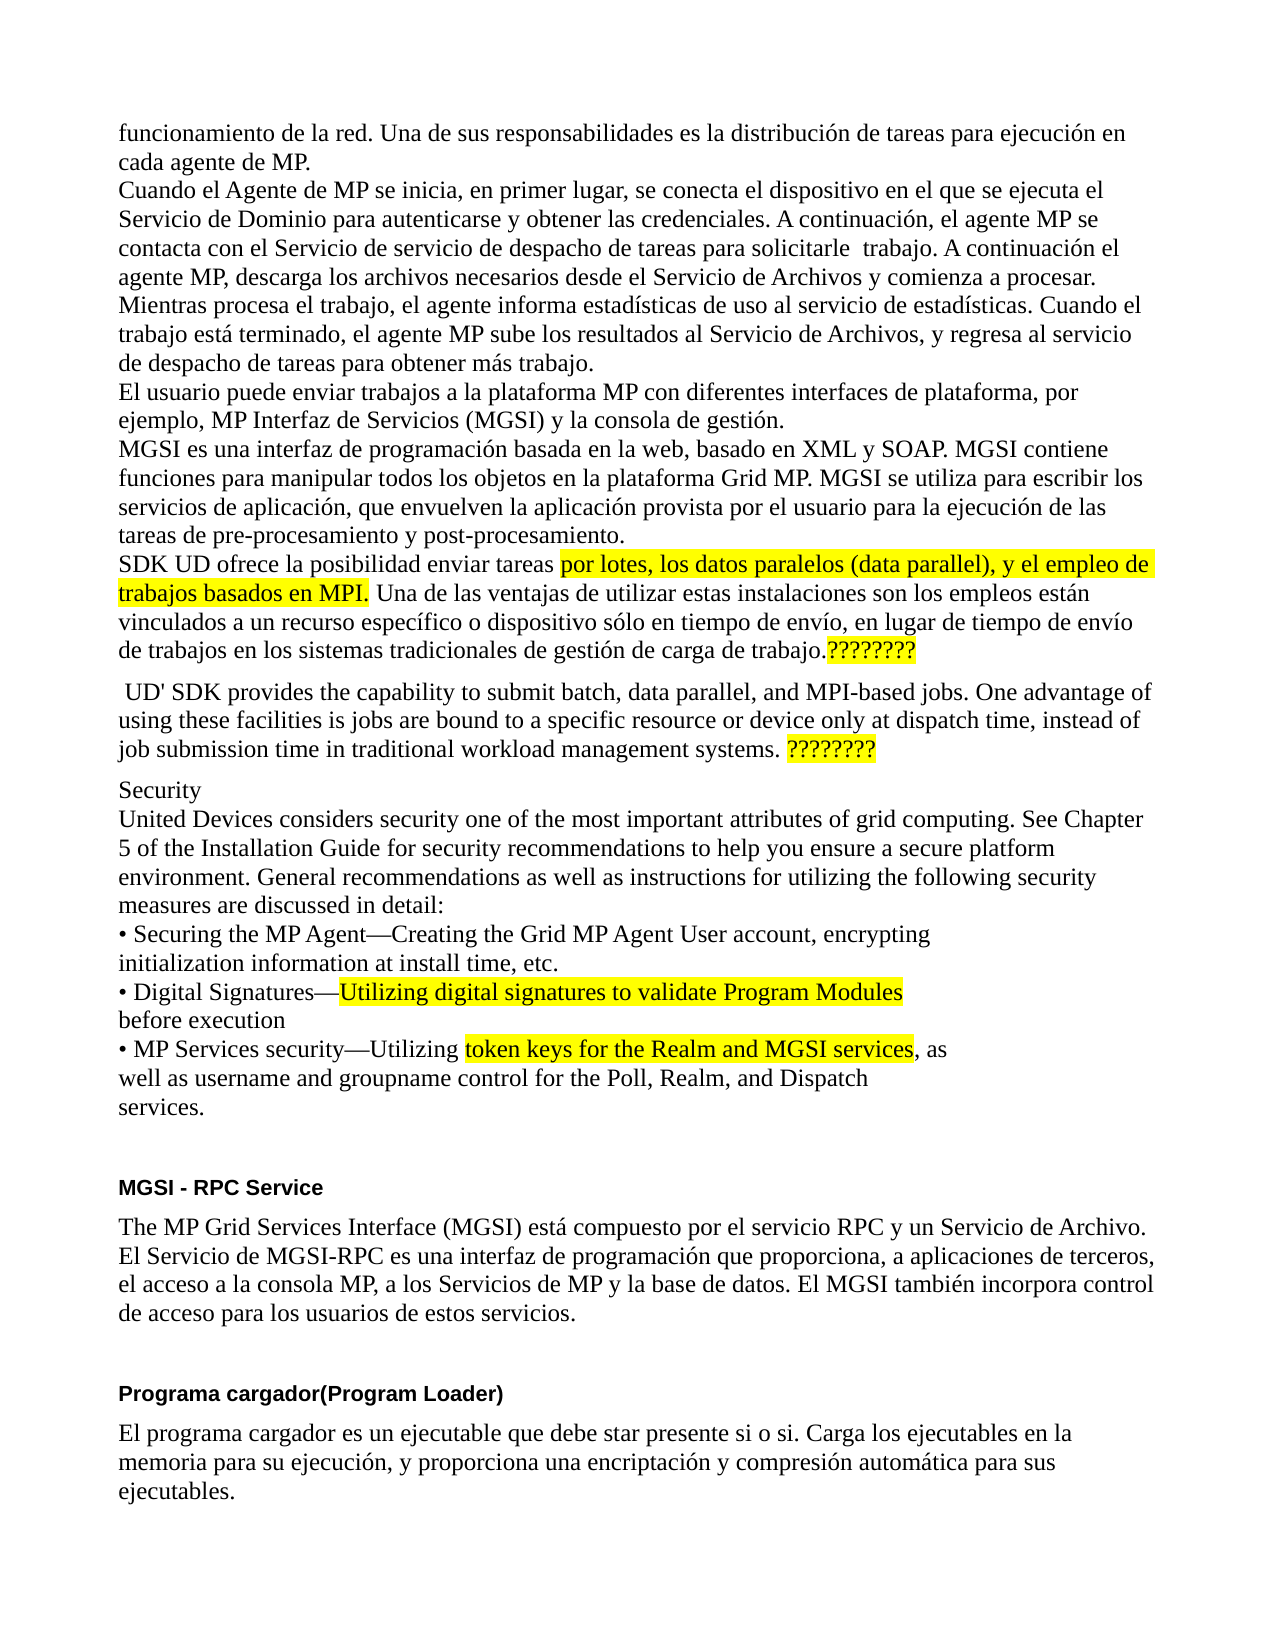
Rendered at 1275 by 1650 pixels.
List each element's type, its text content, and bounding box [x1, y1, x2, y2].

text before execution [118, 1006, 1157, 1034]
text Cuando el Agente de MP se inicia, en primer lugar, se conecta el dispositivo en el que se ejecuta el Servicio de Dominio para autenticarse y obtener las credenciales. A continuación, el agente MP se contacta con el Servicio de servicio de despacho de tareas para solicitarle trabajo. A continuación el agente MP, descarga los archivos necesarios desde el Servicio de Archivos y comienza a procesar. Mientras procesa el trabajo, el agente informa estadísticas de uso al servicio de estadísticas. Cuando el trabajo está terminado, el agente MP sube los resultados al Servicio de Archivos, y regresa al servicio de despacho de tareas para obtener más trabajo. [118, 176, 1157, 377]
subtitle Programa cargador(Program Loader) [118, 1381, 1157, 1406]
text El usuario puede enviar trabajos a la plataforma MP con diferentes interfaces de plataforma, por ejemplo, MP Interfaz de Servicios (MGSI) y la consola de gestión. [118, 377, 1157, 434]
text El programa cargador es un ejecutable que debe star presente si o si. Carga los ejecutables en la memoria para su ejecución, y proporciona una encriptación y compresión automática para sus ejecutables. [118, 1418, 1157, 1505]
subtitle MGSI - RPC Service [118, 1174, 1157, 1199]
text SDK UD ofrece la posibilidad enviar tareas por lotes, los datos paralelos (data parallel), y el empleo de trabajos basados en MPI. Una de las ventajas de utilizar estas instalaciones son los empleos están vinculados a un recurso específico o dispositivo sólo en tiempo de envío, en lugar de tiempo de envío de trabajos en los sistemas tradicionales de gestión de carga de trabajo.???????? [118, 549, 1157, 664]
text • Securing the MP Agent—Creating the Grid MP Agent User account, encrypting [118, 919, 1157, 948]
text United Devices considers security one of the most important attributes of grid computing. See Chapter 5 of the Installation Guide for security recommendations to help you ensure a secure platform environment. General recommendations as well as instructions for utilizing the following security measures are discussed in detail: [118, 804, 1157, 919]
text funcionamiento de la red. Una de sus responsabilidades es la distribución de tareas para ejecución en cada agente de MP. [118, 118, 1157, 176]
text UD' SDK provides the capability to submit batch, data parallel, and MPI-based jobs. One advantage of using these facilities is jobs are bound to a specific resource or device only at dispatch time, instead of job submission time in traditional workload management systems. ???????? [118, 677, 1157, 763]
text • MP Services security—Utilizing token keys for the Realm and MGSI services, as [118, 1034, 1157, 1063]
text • Digital Signatures—Utilizing digital signatures to validate Program Modules [118, 977, 1157, 1006]
text MGSI es una interfaz de programación basada en la web, basado en XML y SOAP. MGSI contiene funciones para manipular todos los objetos en la plataforma Grid MP. MGSI se utiliza para escribir los servicios de aplicación, que envuelven la aplicación provista por el usuario para la ejecución de las tareas de pre-procesamiento y post-procesamiento. [118, 434, 1157, 549]
text Security [118, 776, 1157, 804]
text well as username and groupname control for the Poll, Realm, and Dispatch [118, 1063, 1157, 1092]
text services. [118, 1092, 1157, 1121]
text The MP Grid Services Interface (MGSI) está compuesto por el servicio RPC y un Servicio de Archivo. El Servicio de MGSI-RPC es una interfaz de programación que proporciona, a aplicaciones de terceros, el acceso a la consola MP, a los Servicios de MP y la base de datos. El MGSI también incorpora control de acceso para los usuarios de estos servicios. [118, 1212, 1157, 1327]
text initialization information at install time, etc. [118, 948, 1157, 977]
